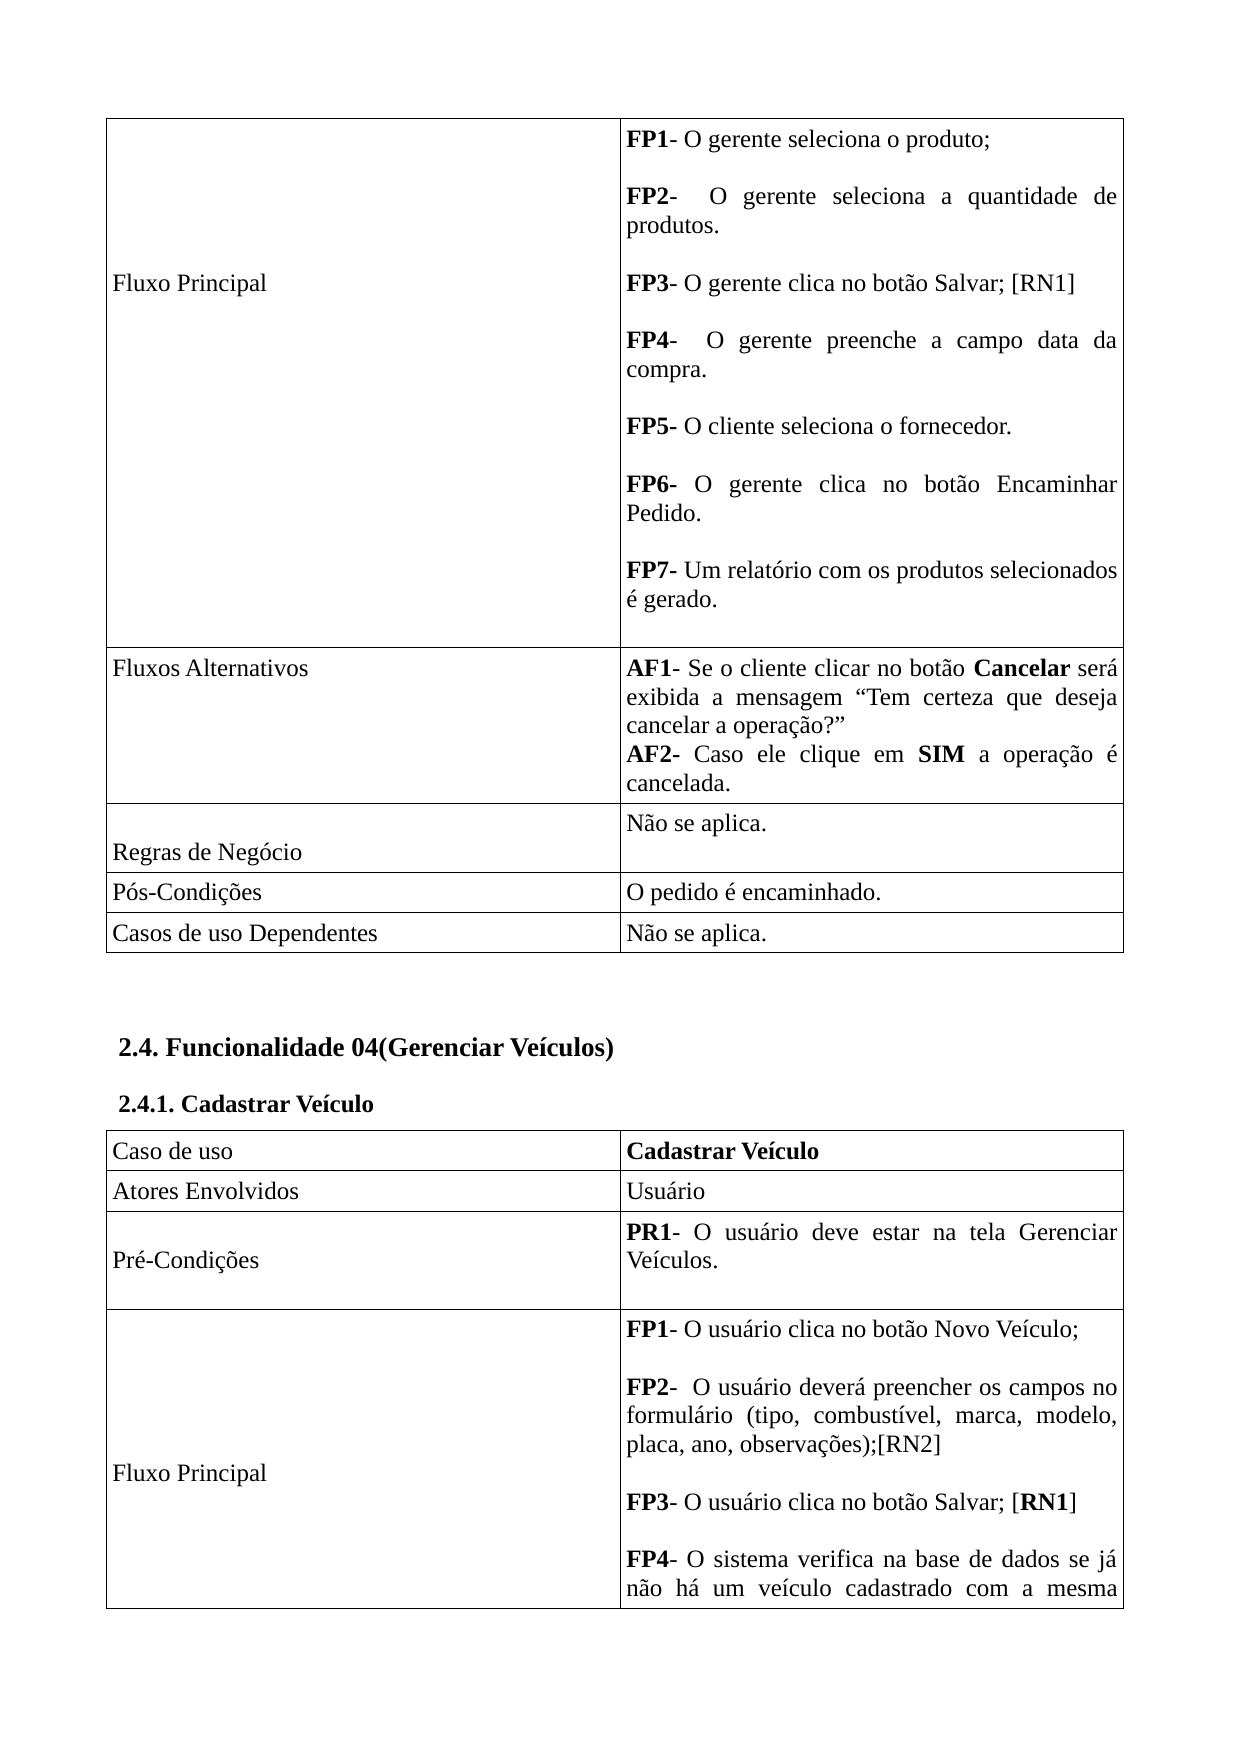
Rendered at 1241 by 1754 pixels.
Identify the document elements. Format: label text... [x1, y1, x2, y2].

table_cell Atores Envolvidos [107, 1171, 620, 1211]
table_cell Pré-Condições [107, 1212, 620, 1308]
table_cell AF1- Se o cliente clicar no botão Cancelar será exibida a mensagem “Tem certeza que deseja cancelar a operação?” AF2- Caso ele clique em SIM a operação é cancelada. [621, 648, 1123, 802]
table_cell FP1- O usuário clica no botão Novo Veículo; FP2- O usuário deverá preencher os campos no formulário (tipo, combustível, marca, modelo, placa, ano, observações);[RN2] FP3- O usuário clica no botão Salvar; [RN1] FP4- O sistema verifica na base de dados se já não há um veículo cadastrado com a mesma [621, 1310, 1123, 1608]
subtitle 2.4.1. Cadastrar Veículo [118, 1089, 1122, 1118]
table_cell Fluxo Principal [107, 1310, 620, 1608]
table_header Caso de uso [107, 1131, 620, 1170]
table_cell FP1- O gerente seleciona o produto; FP2- O gerente seleciona a quantidade de produtos. FP3- O gerente clica no botão Salvar; [RN1] FP4- O gerente preenche a campo data da compra. FP5- O cliente seleciona o fornecedor. FP6- O gerente clica no botão Encaminhar Pedido. FP7- Um relatório com os produtos selecionados é gerado. [621, 119, 1123, 647]
table_cell O pedido é encaminhado. [621, 873, 1123, 912]
table_cell PR1- O usuário deve estar na tela Gerenciar Veículos. [621, 1212, 1123, 1308]
table_cell Usuário [621, 1171, 1123, 1211]
table_header Cadastrar Veículo [621, 1131, 1123, 1170]
table_cell Não se aplica. [621, 913, 1123, 952]
table_cell Não se aplica. [621, 804, 1123, 872]
table_cell Fluxos Alternativos [107, 648, 620, 802]
table_cell Pós-Condições [107, 873, 620, 912]
subtitle 2.4. Funcionalidade 04(Gerenciar Veículos) [118, 1031, 1122, 1062]
table_cell Casos de uso Dependentes [107, 913, 620, 952]
table_cell Fluxo Principal [107, 119, 620, 647]
table_cell Regras de Negócio [107, 804, 620, 872]
